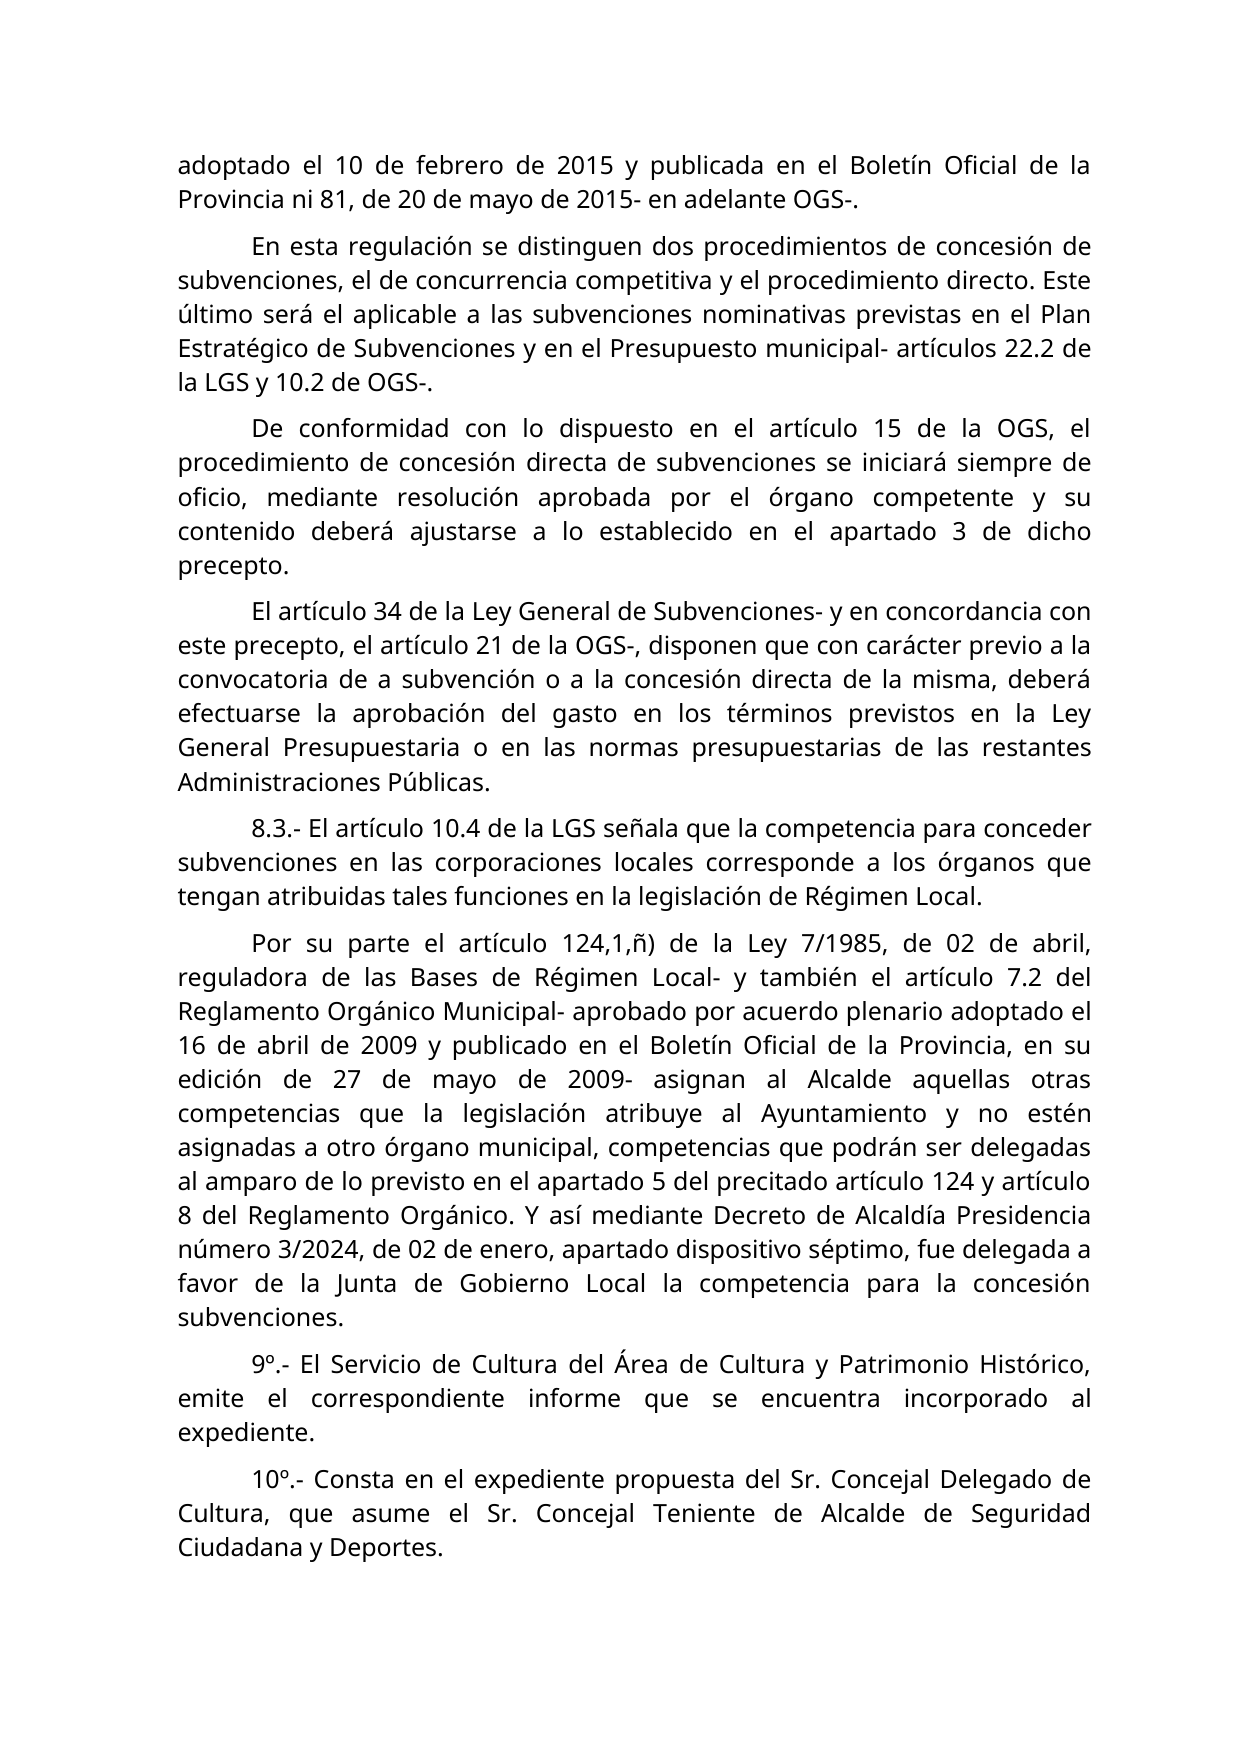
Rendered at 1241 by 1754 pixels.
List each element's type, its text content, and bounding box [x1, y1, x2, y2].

text 9º.- El Servicio de Cultura del Área de Cultura y Patrimonio Histórico, emite el correspondiente informe que se encuentra incorporado al expediente. [177, 1347, 1093, 1449]
text El artículo 34 de la Ley General de Subvenciones- y en concordancia con este precepto, el artículo 21 de la OGS-, disponen que con carácter previo a la convocatoria de a subvención o a la concesión directa de la misma, deberá efectuarse la aprobación del gasto en los términos previstos en la Ley General Presupuestaria o en las normas presupuestarias de las restantes Administraciones Públicas. [177, 594, 1093, 798]
text adoptado el 10 de febrero de 2015 y publicada en el Boletín Oficial de la Provincia ni 81, de 20 de mayo de 2015- en adelante OGS-. [177, 148, 1093, 216]
text 10º.- Consta en el expediente propuesta del Sr. Concejal Delegado de Cultura, que asume el Sr. Concejal Teniente de Alcalde de Seguridad Ciudadana y Deportes. [177, 1461, 1093, 1563]
text De conformidad con lo dispuesto en el artículo 15 de la OGS, el procedimiento de concesión directa de subvenciones se iniciará siempre de oficio, mediante resolución aprobada por el órgano competente y su contenido deberá ajustarse a lo establecido en el apartado 3 de dicho precepto. [177, 411, 1093, 581]
text En esta regulación se distinguen dos procedimientos de concesión de subvenciones, el de concurrencia competitiva y el procedimiento directo. Este último será el aplicable a las subvenciones nominativas previstas en el Plan Estratégico de Subvenciones y en el Presupuesto municipal- artículos 22.2 de la LGS y 10.2 de OGS-. [177, 228, 1093, 398]
text Por su parte el artículo 124,1,ñ) de la Ley 7/1985, de 02 de abril, reguladora de las Bases de Régimen Local- y también el artículo 7.2 del Reglamento Orgánico Municipal- aprobado por acuerdo plenario adoptado el 16 de abril de 2009 y publicado en el Boletín Oficial de la Provincia, en su edición de 27 de mayo de 2009- asignan al Alcalde aquellas otras competencias que la legislación atribuye al Ayuntamiento y no estén asignadas a otro órgano municipal, competencias que podrán ser delegadas al amparo de lo previsto en el apartado 5 del precitado artículo 124 y artículo 8 del Reglamento Orgánico. Y así mediante Decreto de Alcaldía Presidencia número 3/2024, de 02 de enero, apartado dispositivo séptimo, fue delegada a favor de la Junta de Gobierno Local la competencia para la concesión subvenciones. [177, 925, 1093, 1334]
text 8.3.- El artículo 10.4 de la LGS señala que la competencia para conceder subvenciones en las corporaciones locales corresponde a los órganos que tengan atribuidas tales funciones en la legislación de Régimen Local. [177, 811, 1093, 913]
